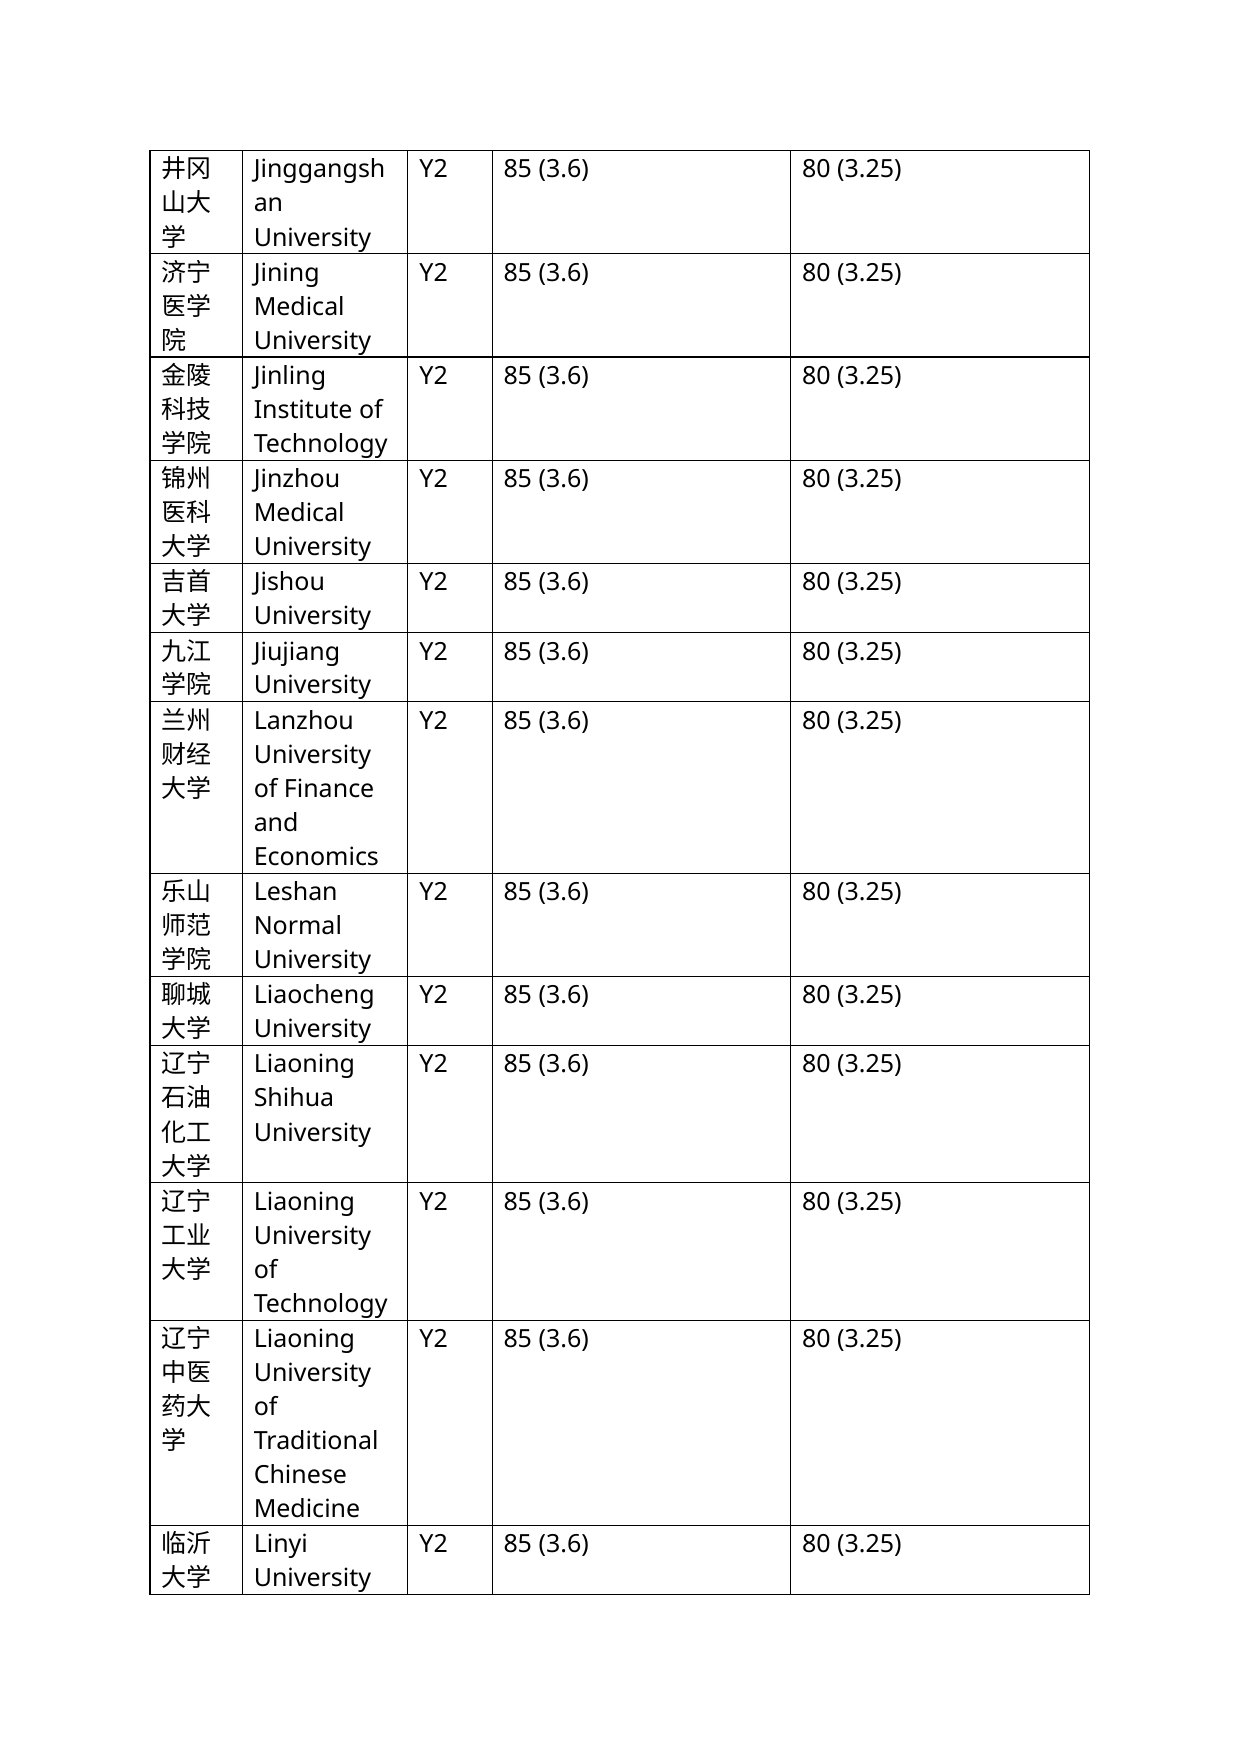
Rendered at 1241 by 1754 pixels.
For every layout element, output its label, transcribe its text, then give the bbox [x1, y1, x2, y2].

table_cell 聊城大学 [151, 977, 242, 1045]
table_cell Y2 [408, 1526, 492, 1594]
table_cell Liaocheng University [243, 977, 407, 1045]
table_cell Y2 [408, 461, 492, 563]
table_cell 辽宁石油化工大学 [151, 1046, 242, 1182]
table_cell Linyi University [243, 1526, 407, 1594]
table_cell Y2 [408, 254, 492, 356]
table_cell Jinggangshan University [243, 151, 407, 253]
table_cell Y2 [408, 151, 492, 253]
table_cell 80 (3.25) [791, 358, 1089, 460]
table_cell Y2 [408, 1046, 492, 1182]
table_cell 80 (3.25) [791, 151, 1089, 253]
table_cell 85 (3.6) [493, 977, 790, 1045]
table_cell 济宁医学院 [151, 254, 242, 356]
table_cell Jinzhou Medical University [243, 461, 407, 563]
table_cell 85 (3.6) [493, 254, 790, 356]
table_cell Jishou University [243, 564, 407, 632]
table_cell 80 (3.25) [791, 254, 1089, 356]
table_cell Y2 [408, 564, 492, 632]
table_cell Lanzhou University of Finance and Economics [243, 702, 407, 873]
table_cell 85 (3.6) [493, 1183, 790, 1319]
table_cell 85 (3.6) [493, 1321, 790, 1525]
table_cell 85 (3.6) [493, 564, 790, 632]
table_cell 临沂大学 [151, 1526, 242, 1594]
table_cell 80 (3.25) [791, 1183, 1089, 1319]
table_cell 80 (3.25) [791, 564, 1089, 632]
table_cell 80 (3.25) [791, 1321, 1089, 1525]
table_cell 80 (3.25) [791, 633, 1089, 701]
table_cell 金陵科技学院 [151, 358, 242, 460]
table_cell 80 (3.25) [791, 874, 1089, 976]
table_cell Jiujiang University [243, 633, 407, 701]
table_cell Liaoning Shihua University [243, 1046, 407, 1182]
table_cell 锦州医科大学 [151, 461, 242, 563]
table_cell Y2 [408, 1321, 492, 1525]
table_cell Y2 [408, 977, 492, 1045]
table_cell 85 (3.6) [493, 358, 790, 460]
table_cell Jining Medical University [243, 254, 407, 356]
table_cell 辽宁中医药大学 [151, 1321, 242, 1525]
table_cell Leshan Normal University [243, 874, 407, 976]
table_cell Y2 [408, 633, 492, 701]
table_cell 85 (3.6) [493, 151, 790, 253]
table_cell 80 (3.25) [791, 702, 1089, 873]
table_cell 85 (3.6) [493, 1046, 790, 1182]
table_cell 85 (3.6) [493, 1526, 790, 1594]
table_cell 85 (3.6) [493, 702, 790, 873]
table_cell 吉首大学 [151, 564, 242, 632]
table_cell 井冈山大学 [151, 151, 242, 253]
table_cell 85 (3.6) [493, 874, 790, 976]
table_cell 兰州财经大学 [151, 702, 242, 873]
table_cell Y2 [408, 1183, 492, 1319]
table_cell Y2 [408, 874, 492, 976]
table_cell 85 (3.6) [493, 461, 790, 563]
table_cell Y2 [408, 358, 492, 460]
table_cell Liaoning University of Traditional Chinese Medicine [243, 1321, 407, 1525]
table_cell 80 (3.25) [791, 977, 1089, 1045]
table_cell 80 (3.25) [791, 461, 1089, 563]
table_cell 80 (3.25) [791, 1526, 1089, 1594]
table_cell 乐山师范学院 [151, 874, 242, 976]
table_cell 80 (3.25) [791, 1046, 1089, 1182]
table_cell Liaoning University of Technology [243, 1183, 407, 1319]
table_cell 85 (3.6) [493, 633, 790, 701]
table_cell 辽宁工业大学 [151, 1183, 242, 1319]
table_cell 九江学院 [151, 633, 242, 701]
table_cell Jinling Institute of Technology [243, 358, 407, 460]
table_cell Y2 [408, 702, 492, 873]
